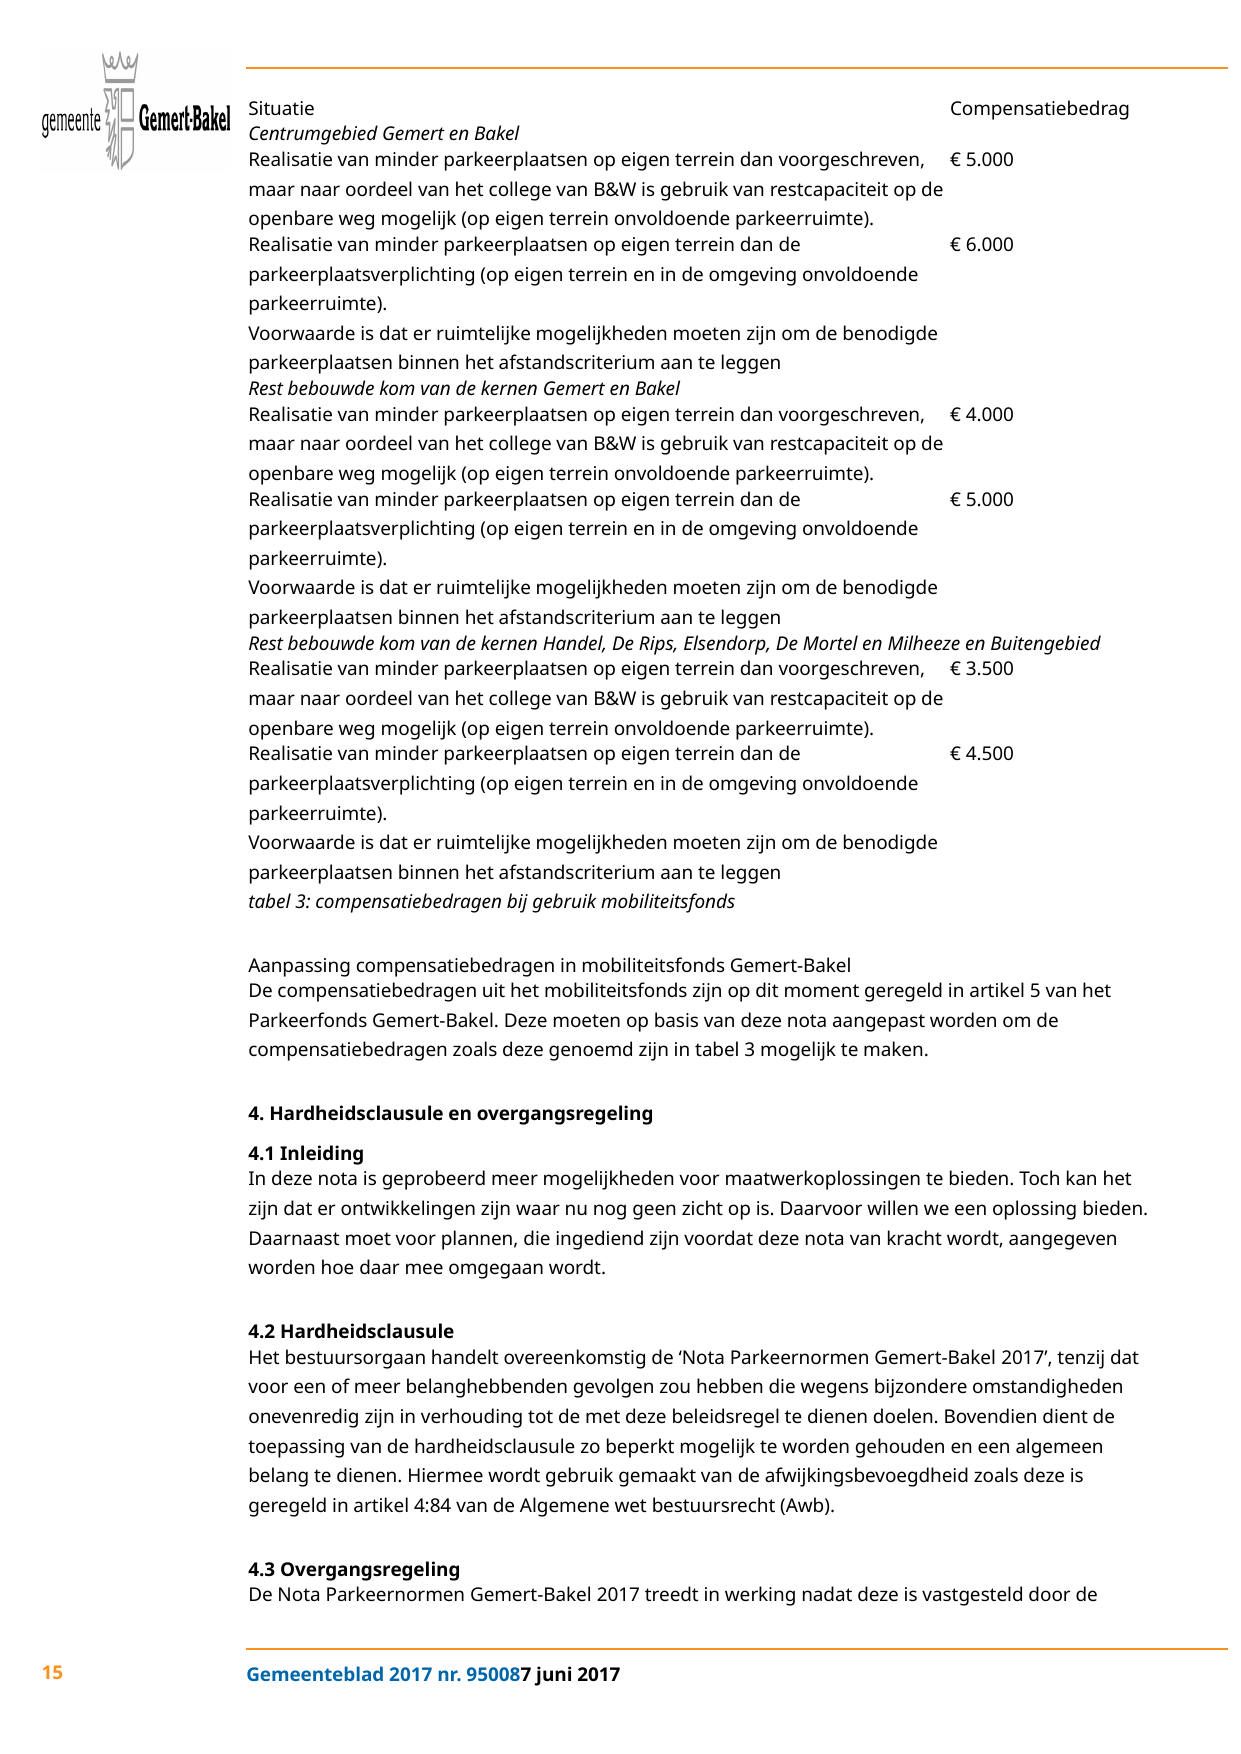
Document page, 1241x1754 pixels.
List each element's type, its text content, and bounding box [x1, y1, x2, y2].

text tabel 3: compensatiebedragen bij gebruik mobiliteitsfonds [248, 888, 1152, 913]
table_cell € 4.000 [950, 401, 1152, 486]
table_cell Realisatie van minder parkeerplaatsen op eigen terrein dan de parkeerplaatsverplichting (op eigen terrein en in de omgeving onvoldoende parkeerruimte). Voorwaarde is dat er ruimtelijke mogelijkheden moeten zijn om de benodigde parkeerplaatsen binnen het afstandscriterium aan te leggen [248, 486, 950, 630]
text Het bestuursorgaan handelt overeenkomstig de ‘Nota Parkeernormen Gemert-Bakel 2017’, tenzij dat voor een of meer belanghebbenden gevolgen zou hebben die wegens bijzondere omstandigheden onevenredig zijn in verhouding tot de met deze beleidsregel te dienen doelen. Bovendien dient de toepassing van de hardheidsclausule zo beperkt mogelijk te worden gehouden en een algemeen belang te dienen. Hiermee wordt gebruik gemaakt van de afwijkingsbevoegdheid zoals deze is geregeld in artikel 4:84 van de Algemene wet bestuursrecht (Awb). [248, 1344, 1152, 1518]
table_header Compensatiebedrag [950, 95, 1152, 121]
picture [41, 47, 231, 172]
text 4.2 Hardheidsclausule [248, 1318, 1152, 1344]
table_header Situatie [248, 95, 950, 121]
text De compensatiebedragen uit het mobiliteitsfonds zijn op dit moment geregeld in artikel 5 van het Parkeerfonds Gemert-Bakel. Deze moeten op basis van deze nota aangepast worden om de compensatiebedragen zoals deze genoemd zijn in tabel 3 mogelijk te maken. [248, 977, 1152, 1062]
table_cell € 5.000 [950, 146, 1152, 231]
table_cell € 3.500 [950, 656, 1152, 741]
table_cell Realisatie van minder parkeerplaatsen op eigen terrein dan de parkeerplaatsverplichting (op eigen terrein en in de omgeving onvoldoende parkeerruimte). Voorwaarde is dat er ruimtelijke mogelijkheden moeten zijn om de benodigde parkeerplaatsen binnen het afstandscriterium aan te leggen [248, 741, 950, 884]
table_cell Centrumgebied Gemert en Bakel [248, 121, 1152, 146]
table_cell Rest bebouwde kom van de kernen Handel, De Rips, Elsendorp, De Mortel en Milheeze en Buitengebied [248, 630, 1152, 656]
text 4.3 Overgangsregeling [248, 1556, 1152, 1582]
table_cell Realisatie van minder parkeerplaatsen op eigen terrein dan voorgeschreven, maar naar oordeel van het college van B&W is gebruik van restcapaciteit op de openbare weg mogelijk (op eigen terrein onvoldoende parkeerruimte). [248, 401, 950, 486]
table_cell € 5.000 [950, 486, 1152, 630]
table_cell Realisatie van minder parkeerplaatsen op eigen terrein dan de parkeerplaatsverplichting (op eigen terrein en in de omgeving onvoldoende parkeerruimte). Voorwaarde is dat er ruimtelijke mogelijkheden moeten zijn om de benodigde parkeerplaatsen binnen het afstandscriterium aan te leggen [248, 231, 950, 375]
table_cell Realisatie van minder parkeerplaatsen op eigen terrein dan voorgeschreven, maar naar oordeel van het college van B&W is gebruik van restcapaciteit op de openbare weg mogelijk (op eigen terrein onvoldoende parkeerruimte). [248, 656, 950, 741]
text De Nota Parkeernormen Gemert-Bakel 2017 treedt in werking nadat deze is vastgesteld door de [248, 1582, 1152, 1607]
table_cell € 4.500 [950, 741, 1152, 884]
text 4.1 Inleiding [248, 1140, 1152, 1166]
text Aanpassing compensatiebedragen in mobiliteitsfonds Gemert-Bakel [248, 952, 1152, 977]
table_cell Realisatie van minder parkeerplaatsen op eigen terrein dan voorgeschreven, maar naar oordeel van het college van B&W is gebruik van restcapaciteit op de openbare weg mogelijk (op eigen terrein onvoldoende parkeerruimte). [248, 146, 950, 231]
text 4. Hardheidsclausule en overgangsregeling [248, 1101, 1152, 1126]
table_cell € 6.000 [950, 231, 1152, 375]
text In deze nota is geprobeerd meer mogelijkheden voor maatwerkoplossingen te bieden. Toch kan het zijn dat er ontwikkelingen zijn waar nu nog geen zicht op is. Daarvoor willen we een oplossing bieden. Daarnaast moet voor plannen, die ingediend zijn voordat deze nota van kracht wordt, aangegeven worden hoe daar mee omgegaan wordt. [248, 1166, 1152, 1280]
table_cell Rest bebouwde kom van de kernen Gemert en Bakel [248, 375, 1152, 401]
